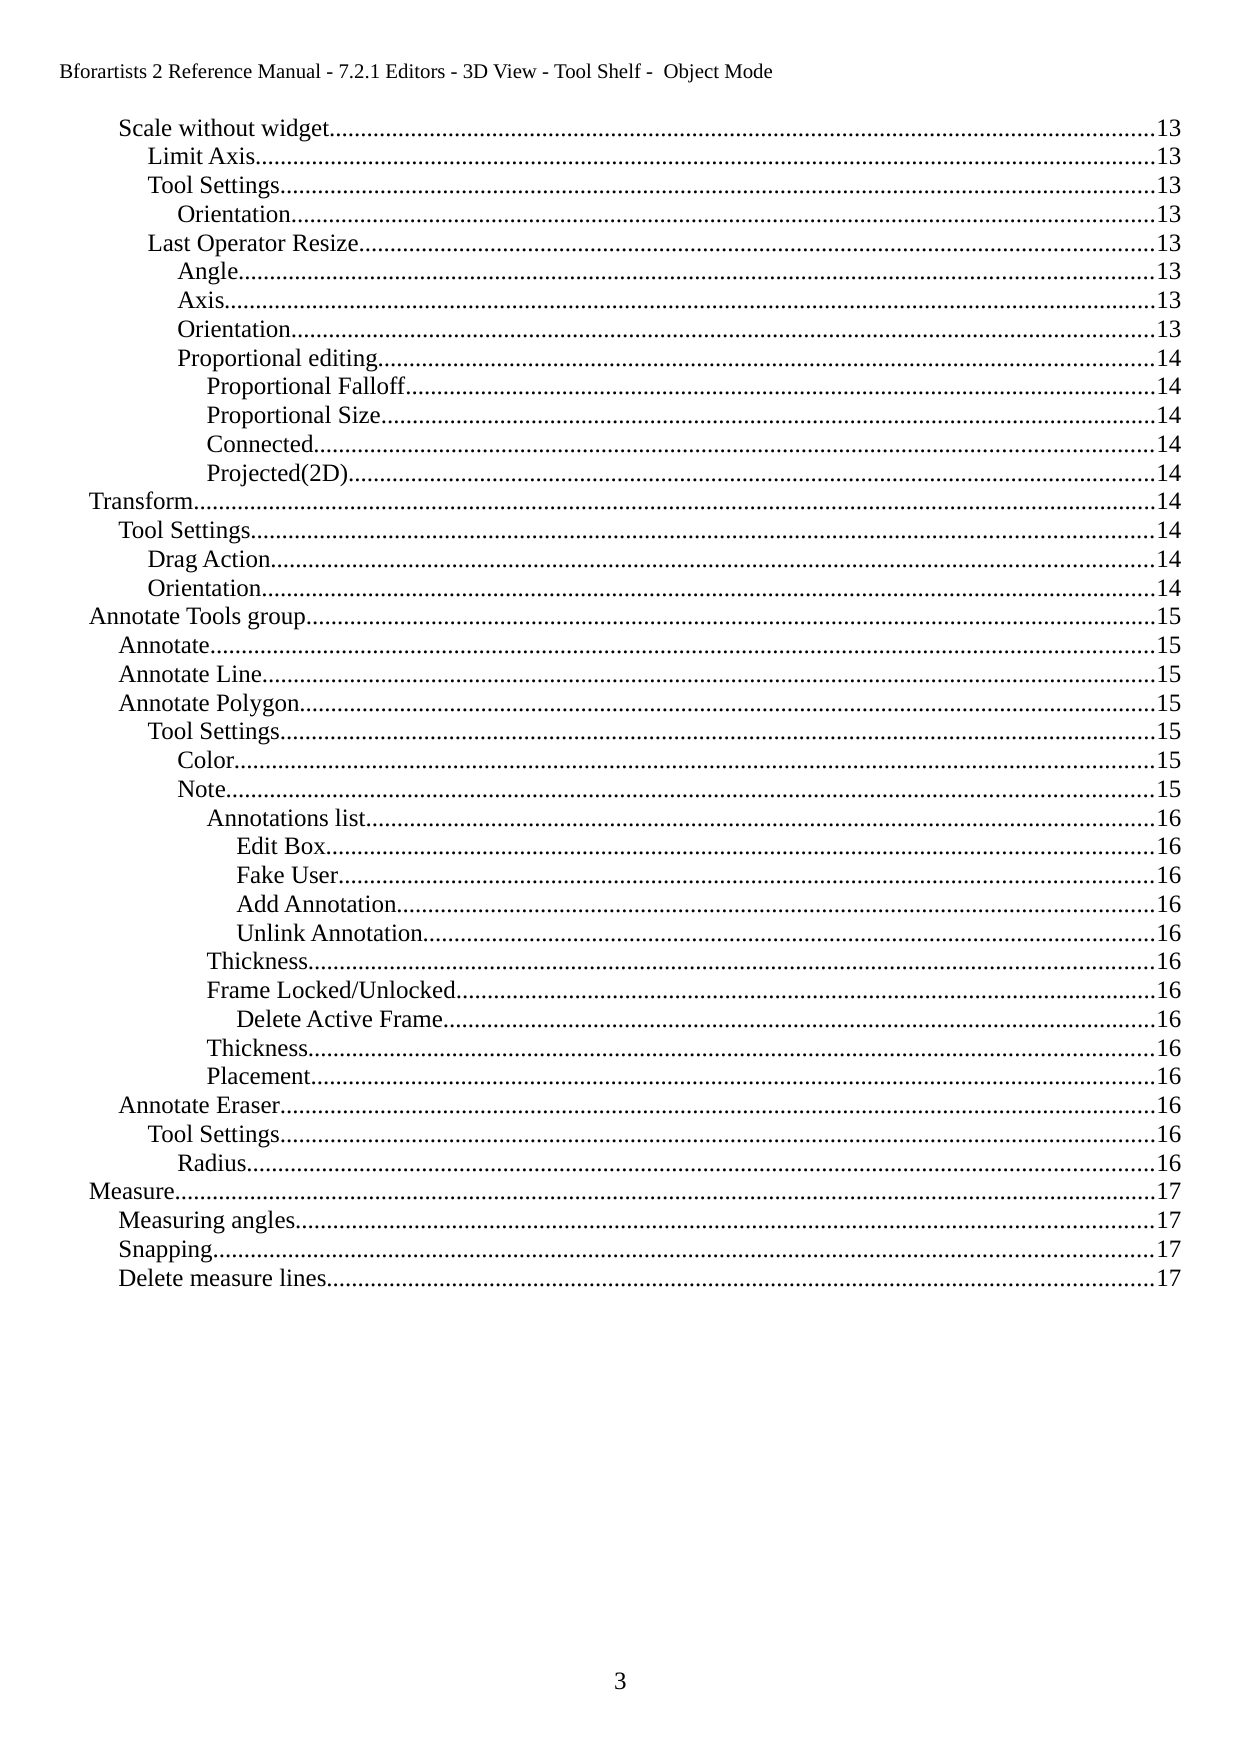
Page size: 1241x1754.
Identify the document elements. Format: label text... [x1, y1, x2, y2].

text Edit Box 16 [236, 831, 1181, 860]
text Drag Action 14 [147, 544, 1181, 573]
text Orientation 14 [147, 573, 1181, 601]
text Scale without widget 13 [118, 113, 1181, 141]
text Axis 13 [177, 285, 1181, 314]
text Last Operator Resize 13 [147, 228, 1181, 256]
text Delete measure lines 17 [118, 1263, 1181, 1291]
text Annotate Eraser 16 [118, 1090, 1181, 1119]
text Limit Axis 13 [147, 141, 1181, 170]
text Projected(2D) 14 [206, 458, 1181, 486]
text Thickness 16 [206, 946, 1181, 975]
text Measure 17 [88, 1176, 1181, 1205]
text Orientation 13 [177, 199, 1181, 228]
text Angle 13 [177, 256, 1181, 285]
text Annotations list 16 [206, 803, 1181, 831]
text Note 15 [177, 774, 1181, 803]
text Tool Settings 14 [118, 515, 1181, 544]
text Add Annotation 16 [236, 889, 1181, 918]
text Fake User 16 [236, 860, 1181, 889]
text Frame Locked/Unlocked 16 [206, 975, 1181, 1004]
text Proportional editing 14 [177, 343, 1181, 371]
text Measuring angles 17 [118, 1205, 1181, 1234]
text Annotate 15 [118, 630, 1181, 659]
text Delete Active Frame 16 [236, 1004, 1181, 1033]
text Tool Settings 15 [147, 716, 1181, 745]
text Tool Settings 13 [147, 170, 1181, 199]
text Transform 14 [88, 486, 1181, 515]
text Snapping 17 [118, 1234, 1181, 1263]
text Tool Settings 16 [147, 1119, 1181, 1148]
text Connected 14 [206, 429, 1181, 458]
text Thickness 16 [206, 1033, 1181, 1061]
text Annotate Tools group 15 [88, 601, 1181, 630]
text Unlink Annotation 16 [236, 918, 1181, 946]
text Annotate Polygon 15 [118, 688, 1181, 716]
text Proportional Size 14 [206, 400, 1181, 429]
text Annotate Line 15 [118, 659, 1181, 688]
text Radius 16 [177, 1148, 1181, 1176]
text Proportional Falloff 14 [206, 371, 1181, 400]
text Orientation 13 [177, 314, 1181, 343]
text Placement 16 [206, 1061, 1181, 1090]
text Color 15 [177, 745, 1181, 774]
